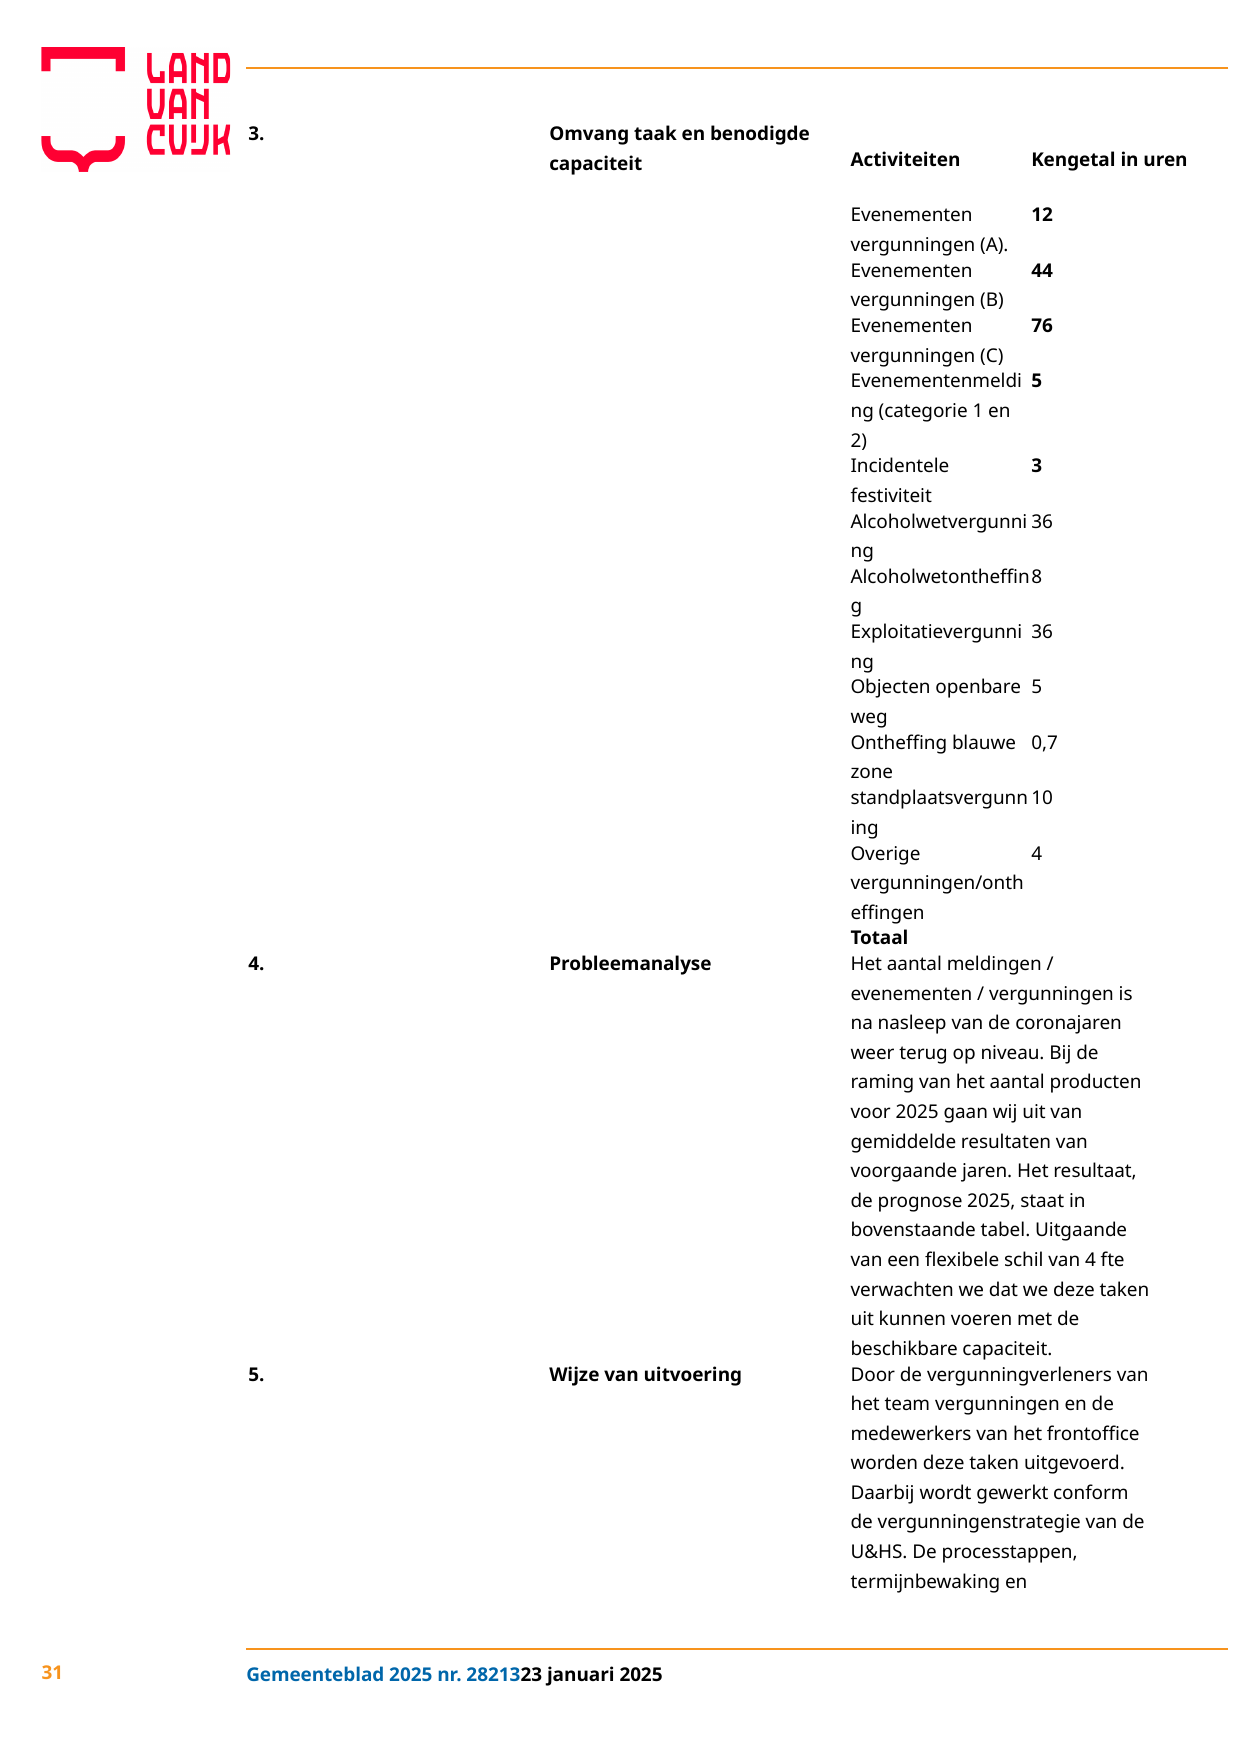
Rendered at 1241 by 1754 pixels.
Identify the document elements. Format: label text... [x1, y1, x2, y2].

table_cell Het aantal meldingen / evenementen / vergunningen is na nasleep van de coronajaren weer terug op niveau. Bij de raming van het aantal producten voor 2025 gaan wij uit van gemiddelde resultaten van voorgaande jaren. Het resultaat, de prognose 2025, staat in bovenstaande tabel. Uitgaande van een flexibele schil van 4 fte verwachten we dat we deze taken uit kunnen voeren met de beschikbare capaciteit. [850, 950, 1152, 1361]
table_cell 5 [1031, 674, 1152, 729]
table_cell Door de vergunningverleners van het team vergunningen en de medewerkers van het frontoffice worden deze taken uitgevoerd. Daarbij wordt gewerkt conform de vergunningenstrategie van de U&HS. De processtappen, termijnbewaking en [850, 1361, 1152, 1593]
table_cell 4. [248, 950, 549, 1361]
picture [41, 47, 231, 172]
table_cell [1031, 925, 1152, 950]
table_cell 76 [1031, 312, 1152, 368]
table_cell 12 [1031, 202, 1152, 257]
table_cell [248, 95, 549, 121]
table_cell Objecten openbare weg [850, 674, 1031, 729]
table_cell 5 [1031, 368, 1152, 452]
table_cell Alcoholwetvergunning [850, 508, 1031, 563]
table_cell 3. [248, 121, 549, 950]
table_cell Ontheffing blauwe zone [850, 729, 1031, 784]
table_cell Overige vergunningen/ontheffingen [850, 840, 1031, 924]
table_cell Totaal [850, 925, 1031, 950]
table_cell [850, 121, 1152, 146]
table_cell 10 [1031, 784, 1152, 840]
table_cell 4 [1031, 840, 1152, 924]
table_cell Evenementen vergunningen (A). [850, 202, 1031, 257]
table_cell Exploitatievergunning [850, 619, 1031, 674]
table_cell [850, 95, 1152, 121]
table_cell 0,7 [1031, 729, 1152, 784]
table_cell 36 [1031, 508, 1152, 563]
table_cell Alcoholwetontheffing [850, 563, 1031, 618]
table_cell 8 [1031, 563, 1152, 618]
table_cell [549, 95, 850, 121]
table_header Kengetal in uren [1031, 146, 1152, 202]
table_cell Evenementen vergunningen (C) [850, 312, 1031, 368]
table_cell Omvang taak en benodigde capaciteit [549, 121, 850, 950]
table_cell Probleemanalyse [549, 950, 850, 1361]
table_cell 44 [1031, 257, 1152, 312]
table_cell Evenementenmelding (categorie 1 en 2) [850, 368, 1031, 452]
table_cell Wijze van uitvoering [549, 1361, 850, 1593]
table_cell 5. [248, 1361, 549, 1593]
table_cell standplaatsvergunning [850, 784, 1031, 840]
table_cell Incidentele festiviteit [850, 453, 1031, 508]
table_header Activiteiten [850, 146, 1031, 202]
table_cell 3 [1031, 453, 1152, 508]
table_cell 36 [1031, 619, 1152, 674]
table_cell Evenementen vergunningen (B) [850, 257, 1031, 312]
